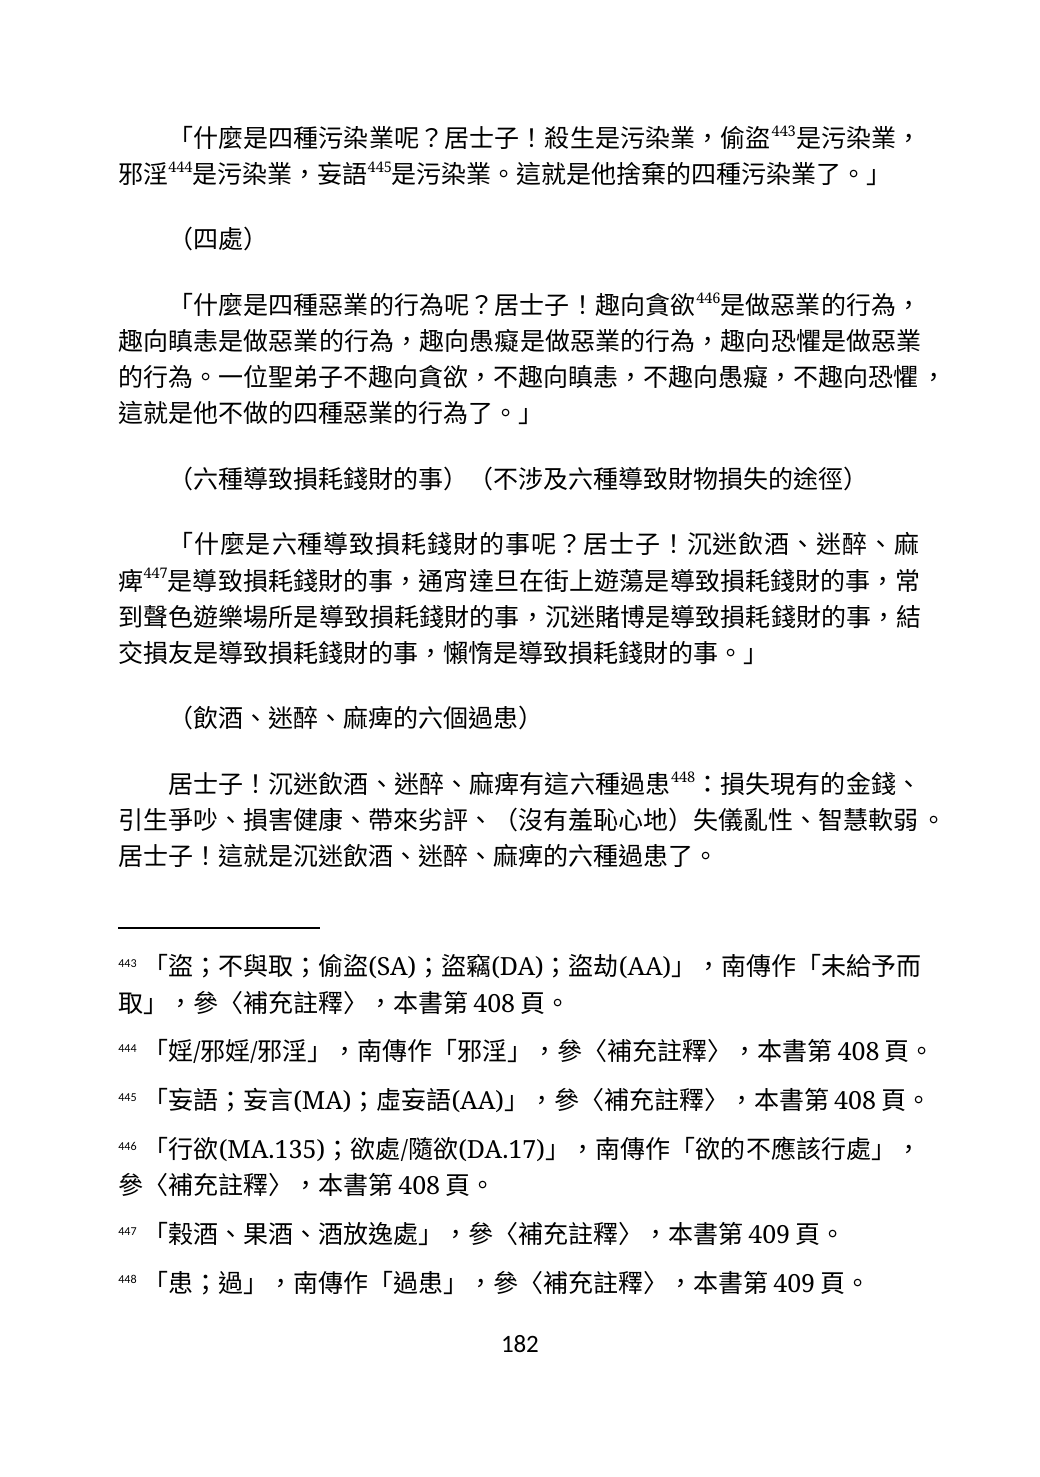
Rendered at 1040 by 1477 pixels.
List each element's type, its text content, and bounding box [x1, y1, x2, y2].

text 居士子！沉迷飲酒、迷醉、麻痺有這六種過患：損失現有的金錢、引生爭吵、損害健康、帶來劣評、（沒有羞恥心地）失儀亂性、智慧軟弱。居士子！這就是沉迷飲酒、迷醉、麻痺的六種過患了。 [118, 764, 921, 873]
text 「什麼是四種惡業的行為呢？居士子！趣向貪欲是做惡業的行為，趣向瞋恚是做惡業的行為，趣向愚癡是做惡業的行為，趣向恐懼是做惡業的行為。一位聖弟子不趣向貪欲，不趣向瞋恚，不趣向愚癡，不趣向恐懼，這就是他不做的四種惡業的行為了。」 [118, 285, 921, 430]
text 「行欲(MA.135)；欲處/隨欲(DA.17)」，南傳作「欲的不應該行處」，參〈補充註釋〉，本書第408頁。 [118, 1129, 921, 1202]
text （飲酒、迷醉、麻痺的六個過患） [118, 699, 921, 735]
text 「患；過」，南傳作「過患」，參〈補充註釋〉，本書第409頁。 [118, 1263, 921, 1299]
text （六種導致損耗錢財的事）（不涉及六種導致財物損失的途徑） [118, 459, 921, 496]
text （四處） [118, 220, 921, 256]
text 「什麼是六種導致損耗錢財的事呢？居士子！沉迷飲酒、迷醉、麻痺是導致損耗錢財的事，通宵達旦在街上遊蕩是導致損耗錢財的事，常到聲色遊樂場所是導致損耗錢財的事，沉迷賭博是導致損耗錢財的事，結交損友是導致損耗錢財的事，懶惰是導致損耗錢財的事。」 [118, 525, 921, 670]
text 「盜；不與取；偷盜(SA)；盜竊(DA)；盜劫(AA)」，南傳作「未給予而取」，參〈補充註釋〉，本書第408頁。 [118, 947, 921, 1019]
text 「什麼是四種污染業呢？居士子！殺生是污染業，偷盜是污染業，邪淫是污染業，妄語是污染業。這就是他捨棄的四種污染業了。」 [118, 118, 921, 191]
text 「榖酒、果酒、酒放逸處」，參〈補充註釋〉，本書第409頁。 [118, 1214, 921, 1251]
text 「妄語；妄言(MA)；虛妄語(AA)」，參〈補充註釋〉，本書第408頁。 [118, 1081, 921, 1117]
text 「婬/邪婬/邪淫」，南傳作「邪淫」，參〈補充註釋〉，本書第408頁。 [118, 1032, 921, 1068]
